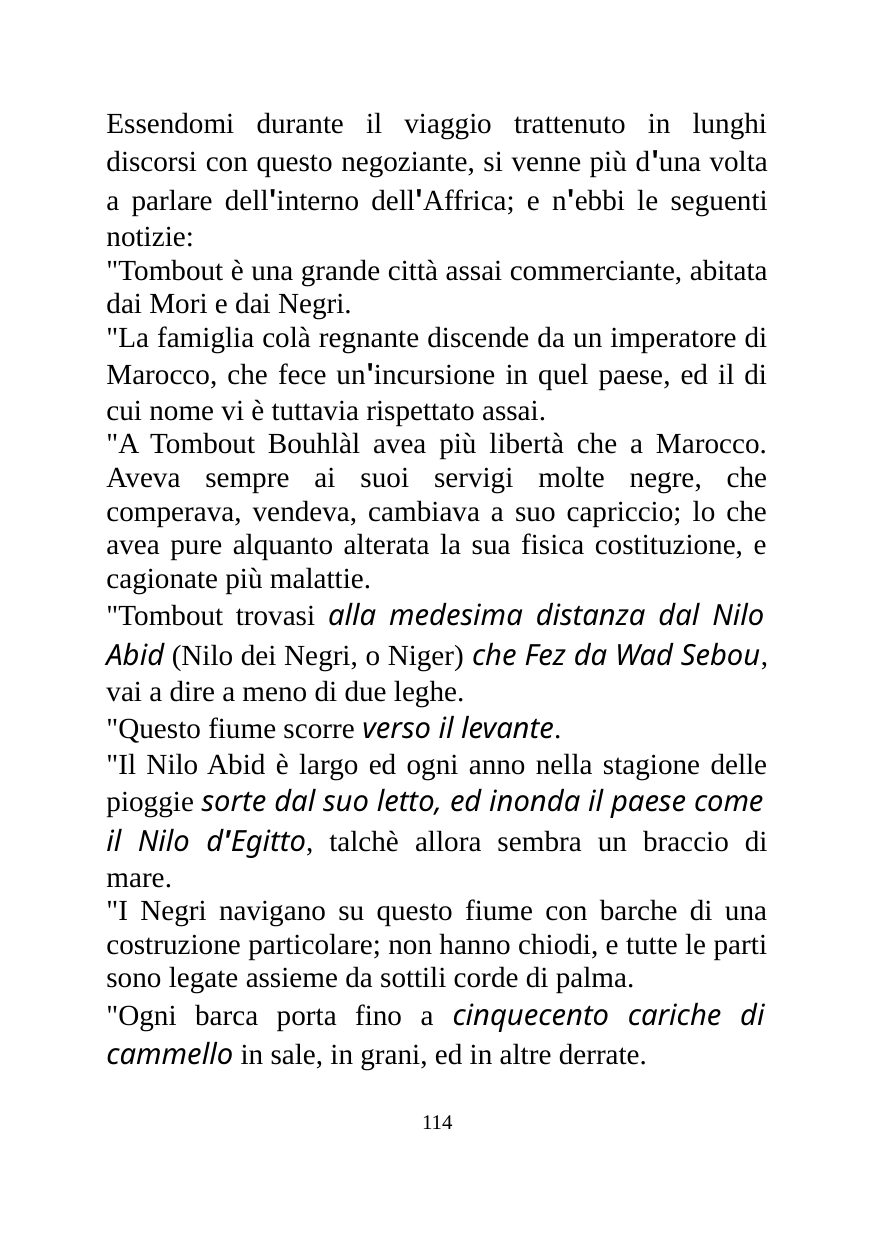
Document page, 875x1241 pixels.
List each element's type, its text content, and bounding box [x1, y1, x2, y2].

text "I Negri navigano su questo fiume con barche di una costruzione particolare; non hanno chiodi, e tutte le parti sono legate assieme da sottili corde di palma. [106, 893, 768, 994]
text "Il Nilo Abid è largo ed ogni anno nella stagione delle pioggie sorte dal suo letto, ed inonda il paese come il Nilo d'Egitto, talchè allora sembra un braccio di mare. [106, 747, 768, 893]
text "A Tombout Bouhlàl avea più libertà che a Marocco. Aveva sempre ai suoi servigi molte negre, che comperava, vendeva, cambiava a suo capriccio; lo che avea pure alquanto alterata la sua fisica costituzione, e cagionate più malattie. [106, 427, 768, 594]
text "Questo fiume scorre verso il levante. [106, 707, 768, 747]
text "Tombout è una grande città assai commerciante, abitata dai Mori e dai Negri. [106, 253, 768, 320]
text "Tombout trovasi alla medesima distanza dal Nilo Abid (Nilo dei Negri, o Niger) che Fez da Wad Sebou, vai a dire a meno di due leghe. [106, 594, 768, 707]
text "La famiglia colà regnante discende da un imperatore di Marocco, che fece un'incursione in quel paese, ed il di cui nome vi è tuttavia rispettato assai. [106, 320, 768, 427]
text Essendomi durante il viaggio trattenuto in lunghi discorsi con questo negoziante, si venne più d'una volta a parlare dell'interno dell'Affrica; e n'ebbi le seguenti notizie: [106, 106, 768, 253]
text "Ogni barca porta fino a cinquecento cariche di cammello in sale, in grani, ed in altre derrate. [106, 994, 768, 1073]
